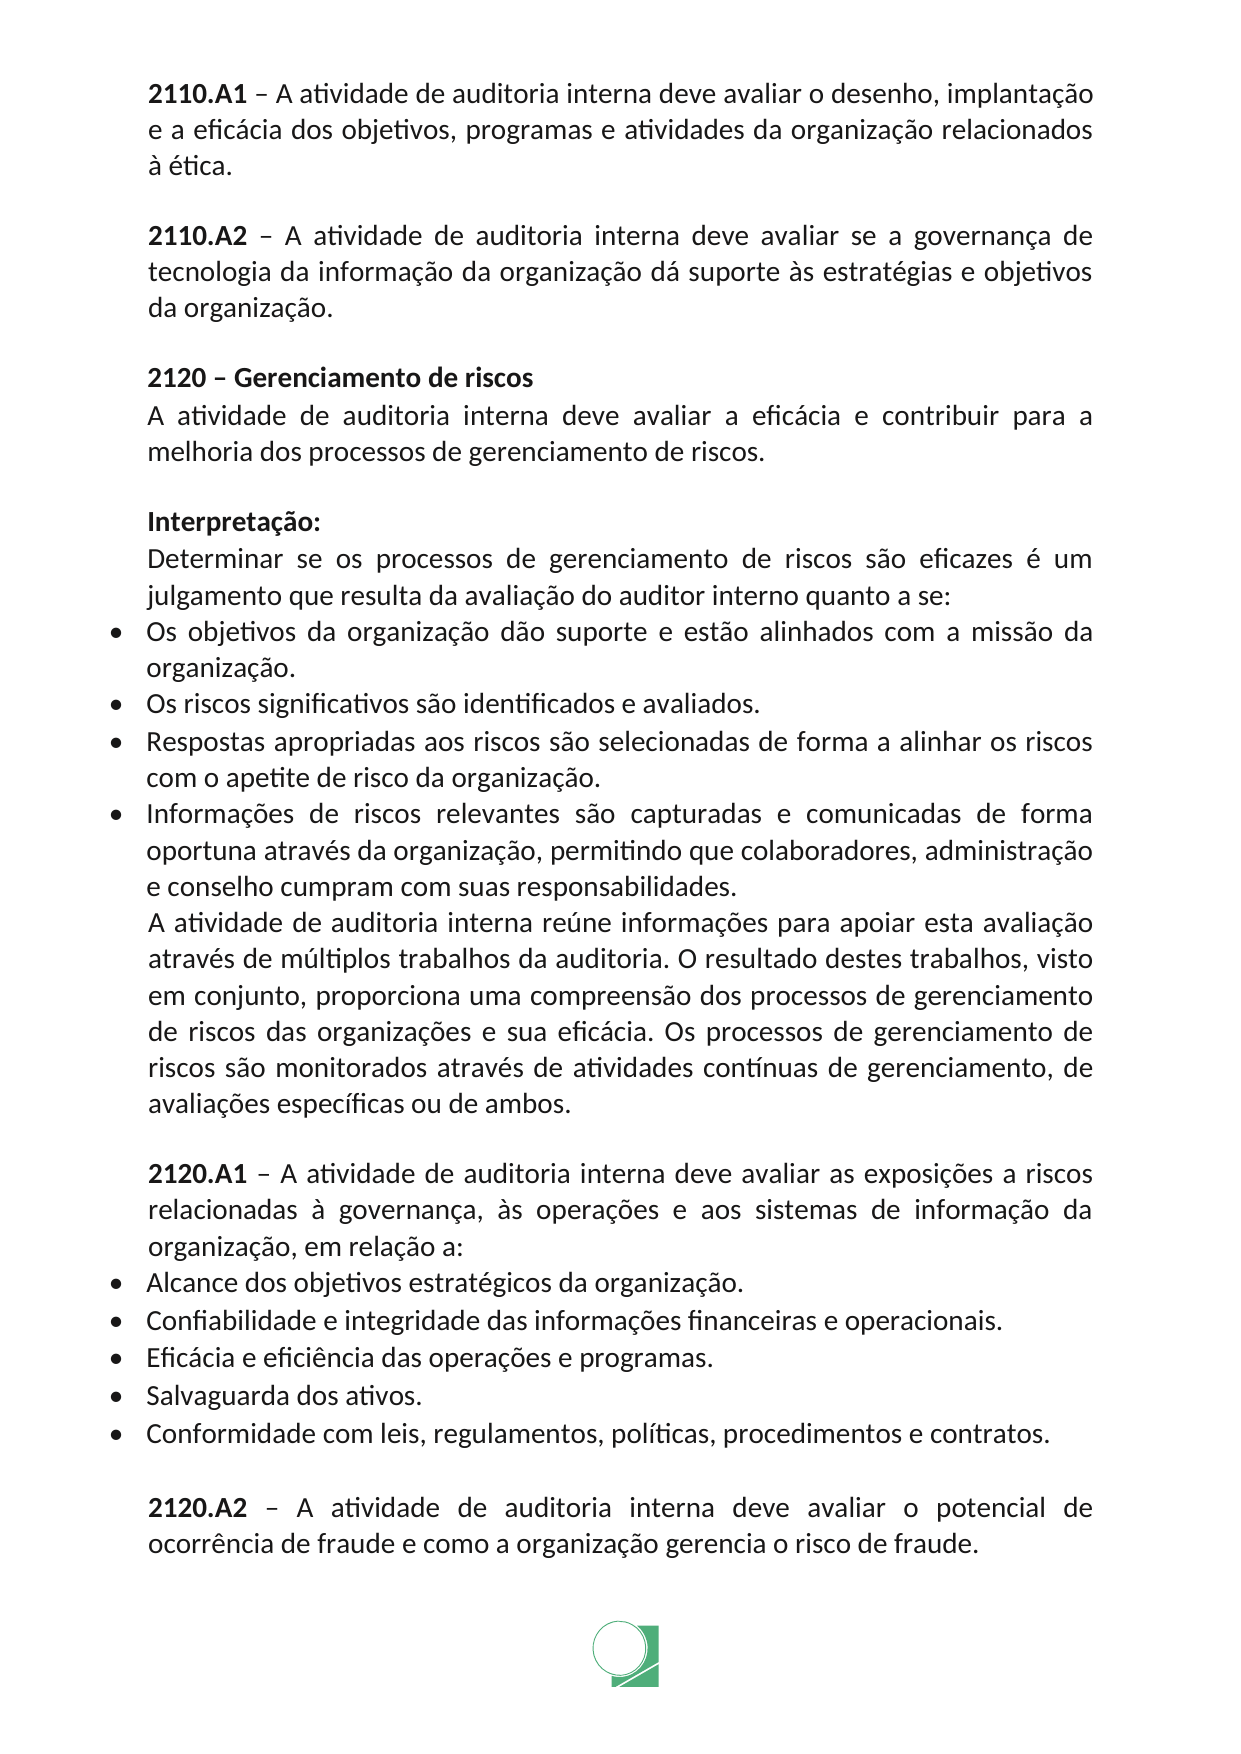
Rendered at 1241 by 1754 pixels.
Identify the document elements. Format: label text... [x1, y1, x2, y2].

list Conformidade com leis, regulamentos, políticas, procedimentos e contratos. [109, 1415, 1094, 1450]
list Eficácia e eficiência das operações e programas. [109, 1339, 1094, 1375]
text A atividade de auditoria interna deve avaliar a eficácia e contribuir para a melhoria dos processos de gerenciamento de riscos. [147, 397, 1094, 469]
subtitle 2120 – Gerenciamento de riscos [147, 359, 1107, 395]
list Confiabilidade e integridade das informações financeiras e operacionais. [109, 1302, 1094, 1337]
list Salvaguarda dos ativos. [109, 1377, 1094, 1413]
list Informações de riscos relevantes são capturadas e comunicadas de forma oportuna através da organização, permitindo que colaboradores, administração e conselho cumpram com suas responsabilidades. [109, 796, 1094, 904]
list Os objetivos da organização dão suporte e estão alinhados com a missão da organização. [109, 613, 1094, 685]
list Os riscos significativos são identificados e avaliados. [109, 685, 1094, 721]
text 2110.A1 – A atividade de auditoria interna deve avaliar o desenho, implantação e a eficácia dos objetivos, programas e atividades da organização relacionados à ética. [148, 75, 1094, 183]
list Respostas apropriadas aos riscos são selecionadas de forma a alinhar os riscos com o apetite de risco da organização. [109, 723, 1094, 795]
list Alcance dos objetivos estratégicos da organização. [109, 1264, 1094, 1299]
text A atividade de auditoria interna reúne informações para apoiar esta avaliação através de múltiplos trabalhos da auditoria. O resultado destes trabalhos, visto em conjunto, proporciona uma compreensão dos processos de gerenciamento de riscos das organizações e sua eficácia. Os processos de gerenciamento de riscos são monitorados através de atividades contínuas de gerenciamento, de avaliações específicas ou de ambos. [148, 904, 1094, 1121]
text 2120.A1 – A atividade de auditoria interna deve avaliar as exposições a riscos relacionadas à governança, às operações e aos sistemas de informação da organização, em relação a: [148, 1155, 1094, 1263]
text 2110.A2 – A atividade de auditoria interna deve avaliar se a governança de tecnologia da informação da organização dá suporte às estratégias e objetivos da organização. [148, 217, 1094, 325]
text Interpretação: [147, 503, 1107, 538]
text Determinar se os processos de gerenciamento de riscos são eficazes é um julgamento que resulta da avaliação do auditor interno quanto a se: [147, 540, 1094, 612]
text 2120.A2 – A atividade de auditoria interna deve avaliar o potencial de ocorrência de fraude e como a organização gerencia o risco de fraude. [148, 1489, 1094, 1561]
